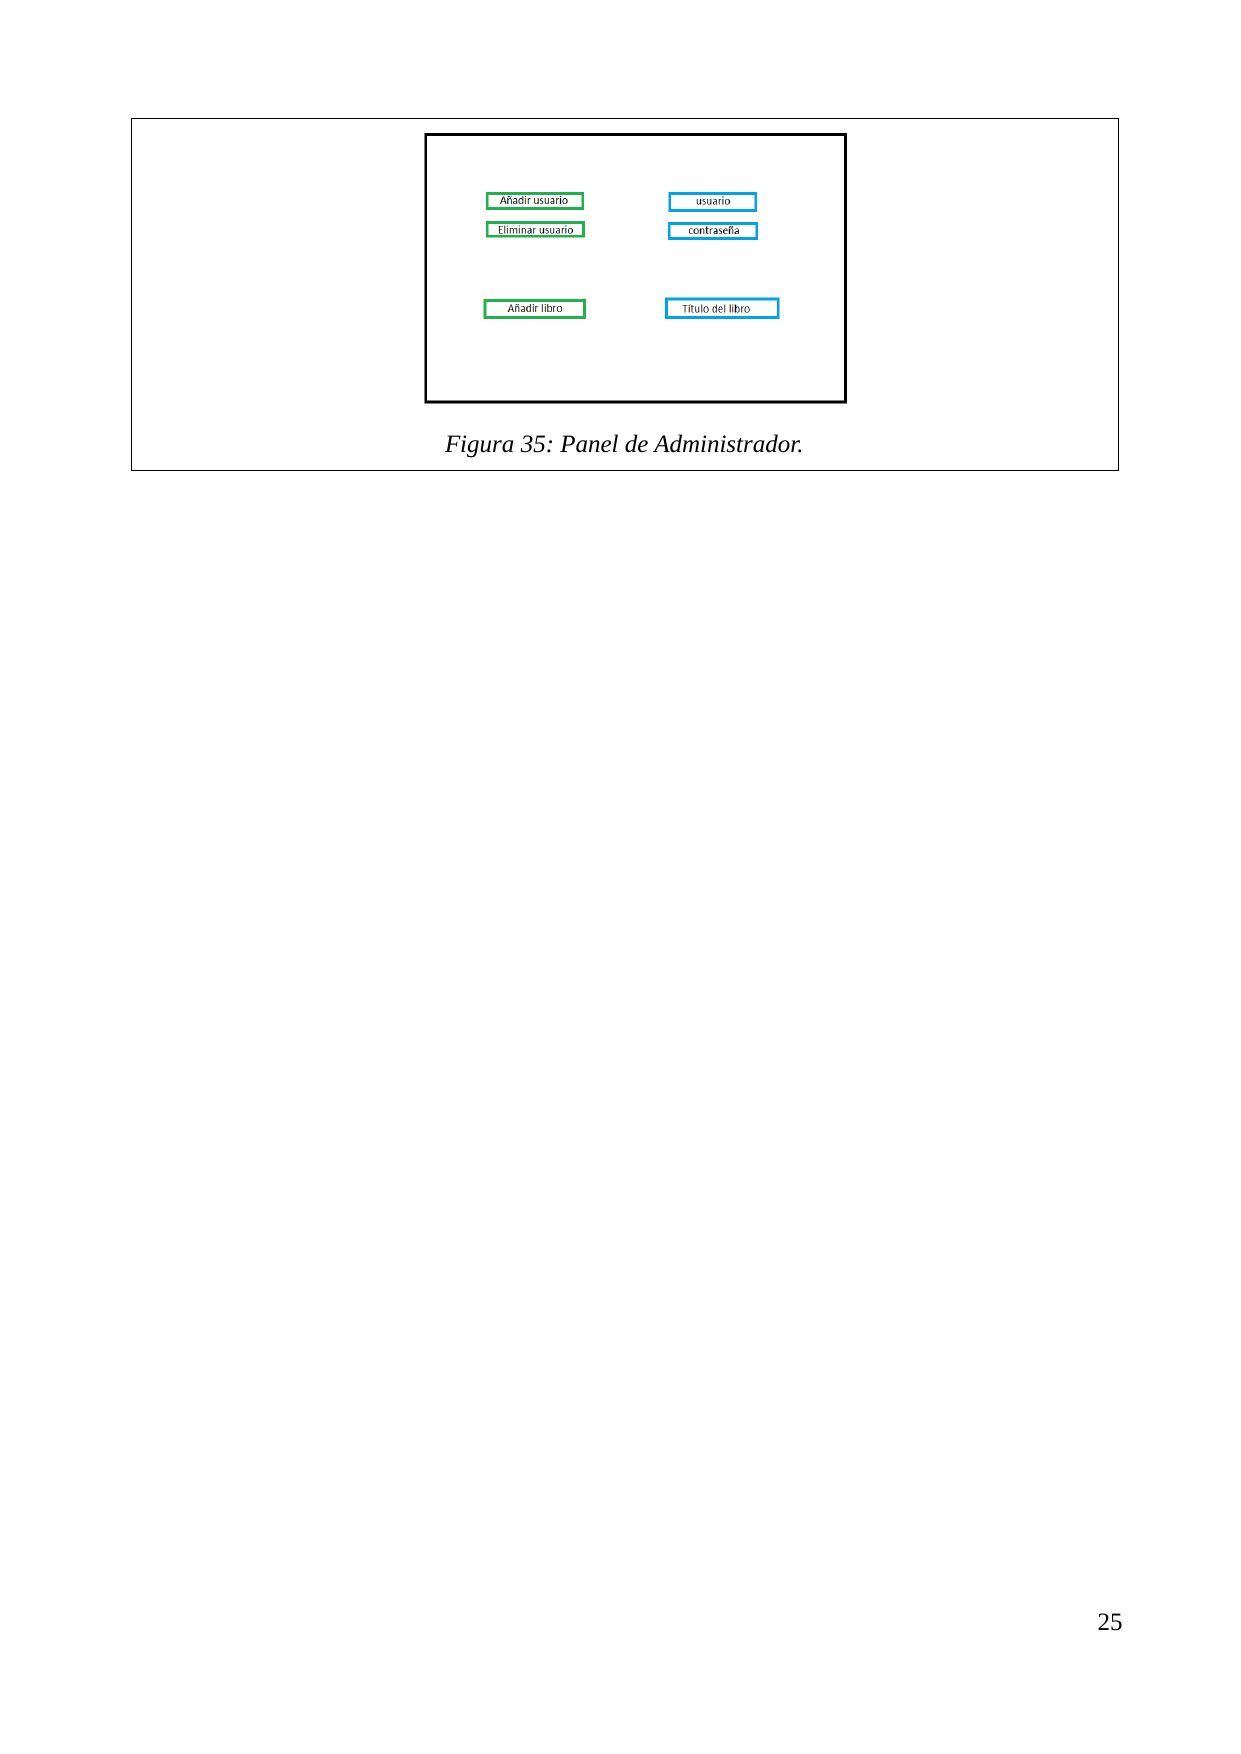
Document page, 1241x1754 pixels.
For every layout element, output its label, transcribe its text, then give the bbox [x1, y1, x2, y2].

table_cell Figura 35: Panel de Administrador. [132, 119, 1118, 470]
